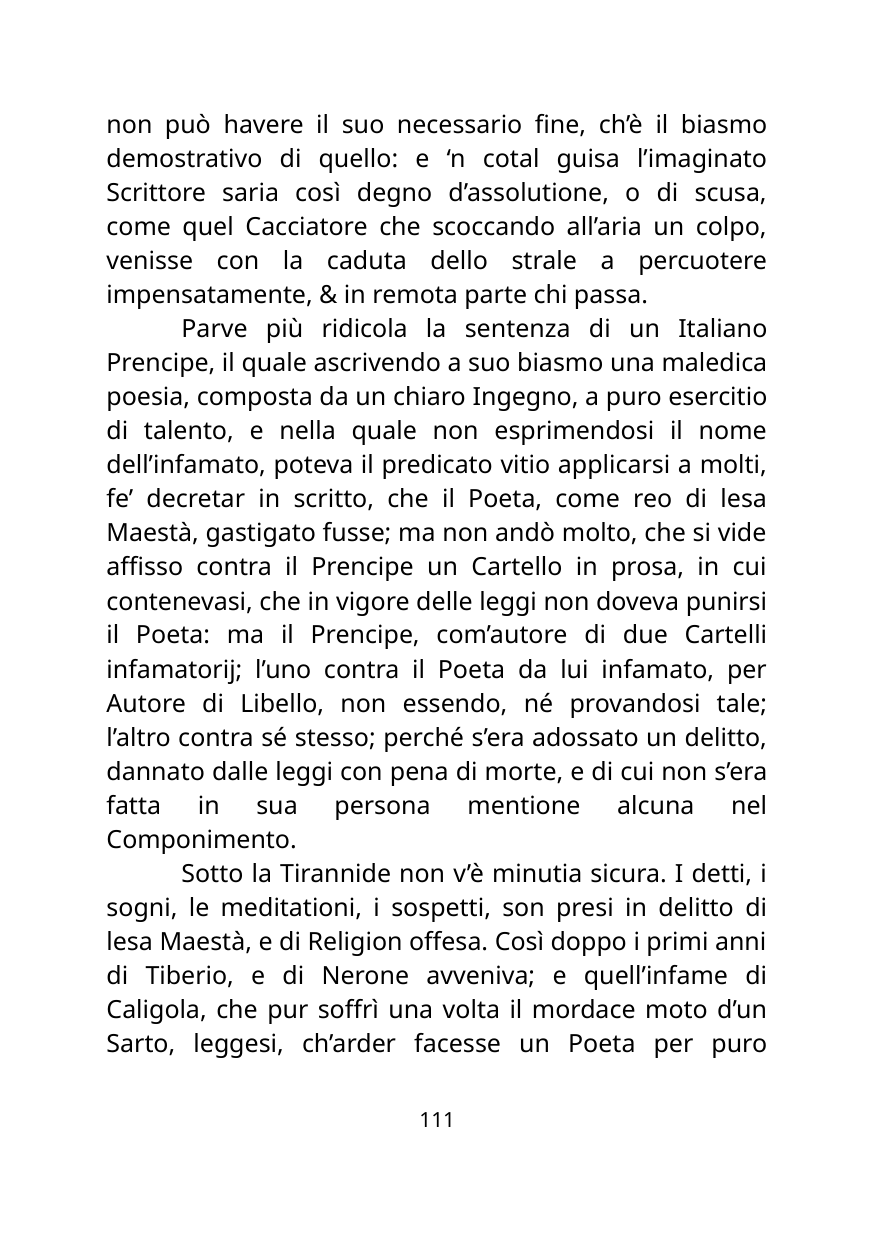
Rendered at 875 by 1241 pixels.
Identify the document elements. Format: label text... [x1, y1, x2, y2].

text Parve più ridicola la sentenza di un Italiano Prencipe, il quale ascrivendo a suo biasmo una maledica poesia, composta da un chiaro Ingegno, a puro esercitio di talento, e nella quale non esprimendosi il nome dell’infamato, poteva il predicato vitio applicarsi a molti, fe’ decretar in scritto, che il Poeta, come reo di lesa Maestà, gastigato fusse; ma non andò molto, che si vide affisso contra il Prencipe un Cartello in prosa, in cui contenevasi, che in vigore delle leggi non doveva punirsi il Poeta: ma il Prencipe, com’autore di due Cartelli infamatorij; l’uno contra il Poeta da lui infamato, per Autore di Libello, non essendo, né provandosi tale; l’altro contra sé stesso; perché s’era adossato un delitto, dannato dalle leggi con pena di morte, e di cui non s’era fatta in sua persona mentione alcuna nel Componimento. [106, 311, 768, 856]
text Sotto la Tirannide non v’è minutia sicura. I detti, i sogni, le meditationi, i sospetti, son presi in delitto di lesa Maestà, e di Religion offesa. Così doppo i primi anni di Tiberio, e di Nerone avveniva; e quell’infame di Caligola, che pur soffrì una volta il mordace moto d’un Sarto, leggesi, ch’arder facesse un Poeta per puro [106, 856, 768, 1060]
text non può havere il suo necessario fine, ch’è il biasmo demostrativo di quello: e ‘n cotal guisa l’imaginato Scrittore saria così degno d’assolutione, o di scusa, come quel Cacciatore che scoccando all’aria un colpo, venisse con la caduta dello strale a percuotere impensatamente, & in remota parte chi passa. [106, 106, 768, 311]
